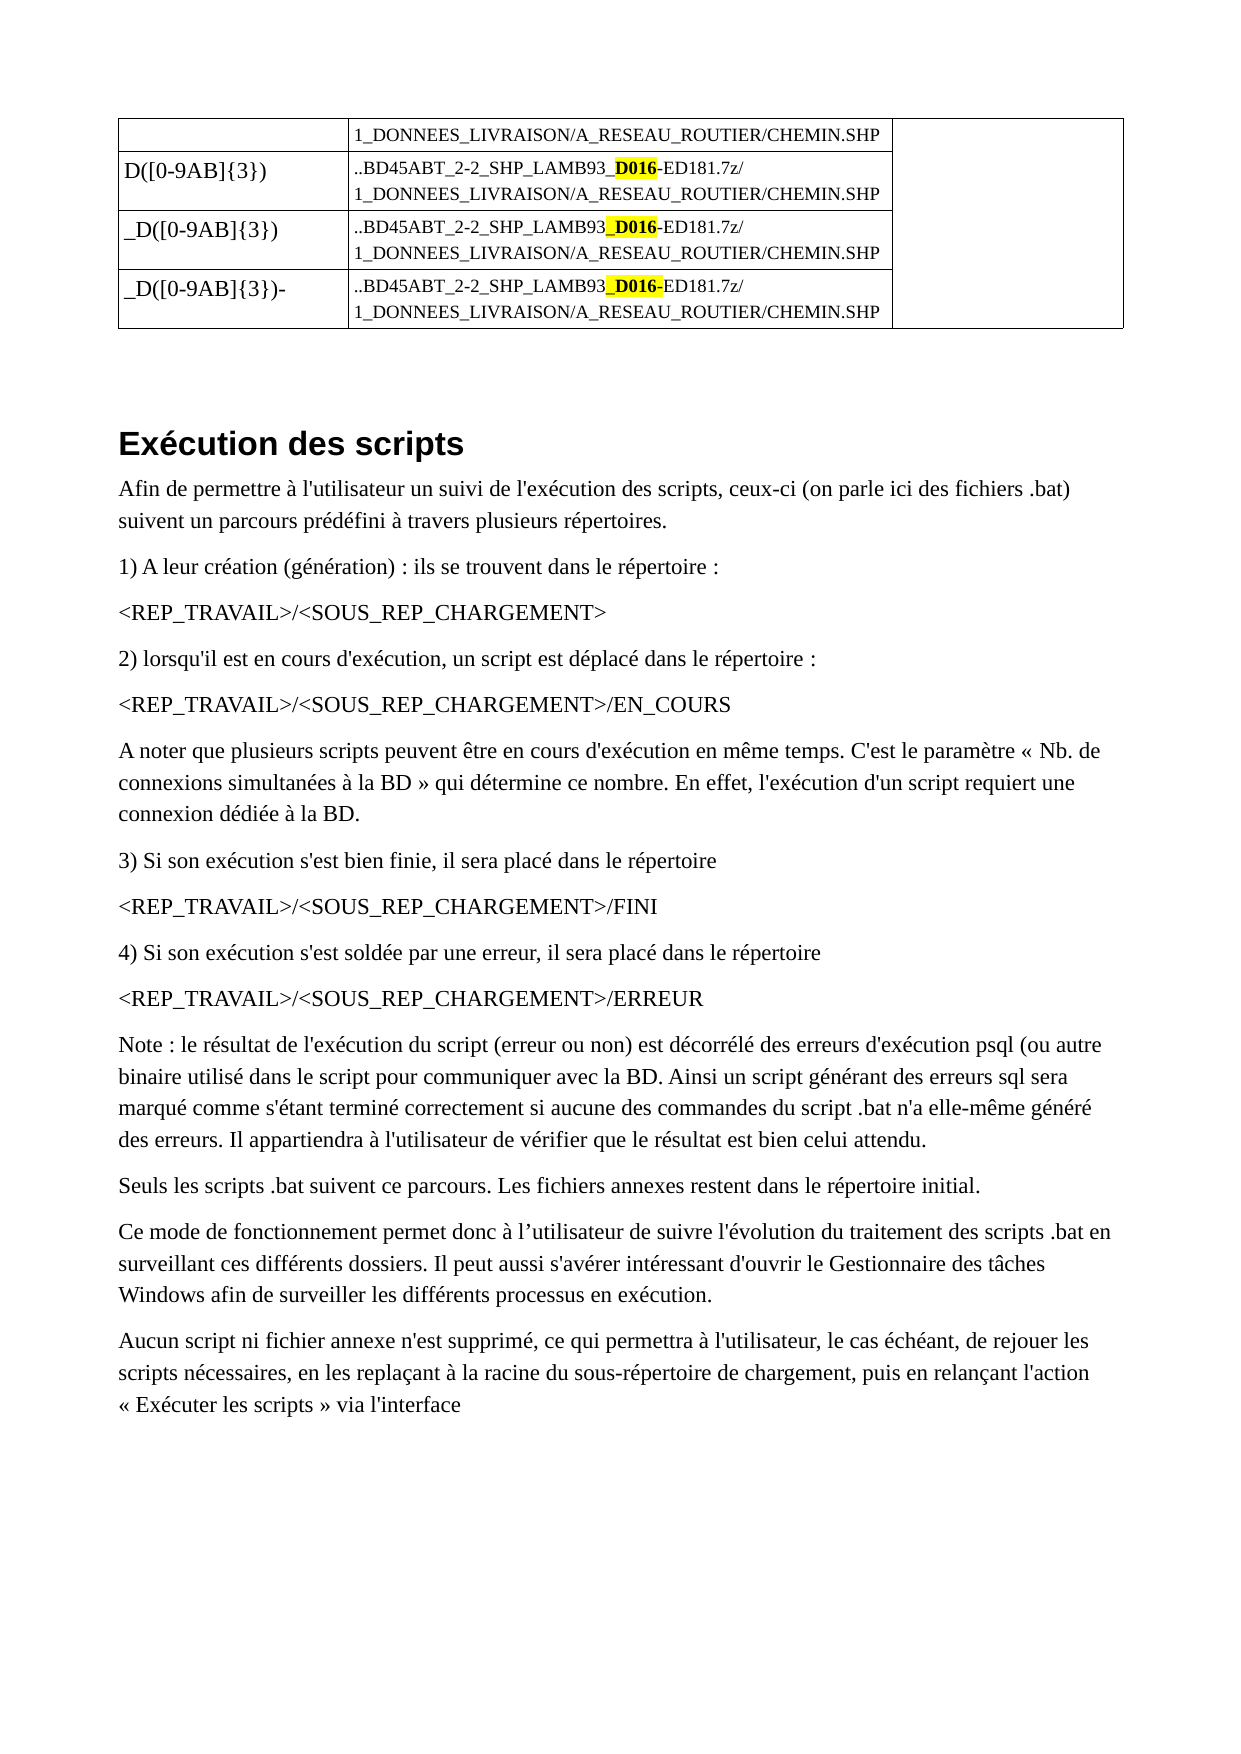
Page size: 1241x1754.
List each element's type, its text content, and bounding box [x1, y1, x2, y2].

table_cell _D([0-9AB]{3})- [119, 270, 348, 328]
table_cell _D([0-9AB]{3}) [119, 211, 348, 269]
table_cell ..BD45ABT_2-2_SHP_LAMB93_D016-ED181.7z/1_DONNEES_LIVRAISON/A_RESEAU_ROUTIER/CHEMIN.SHP [349, 152, 892, 210]
text Afin de permettre à l'utilisateur un suivi de l'exécution des scripts, ceux-ci (on parle ici des fichiers .bat) suivent un parcours prédéfini à travers plusieurs répertoires. [118, 475, 1122, 533]
text Ce mode de fonctionnement permet donc à l’utilisateur de suivre l'évolution du traitement des scripts .bat en surveillant ces différents dossiers. Il peut aussi s'avérer intéressant d'ouvrir le Gestionnaire des tâches Windows afin de surveiller les différents processus en exécution. [118, 1218, 1122, 1308]
text <REP_TRAVAIL>/<SOUS_REP_CHARGEMENT>/EN_COURS [118, 691, 1122, 718]
text 2) lorsqu'il est en cours d'exécution, un script est déplacé dans le répertoire : [118, 645, 1122, 671]
text Aucun script ni fichier annexe n'est supprimé, ce qui permettra à l'utilisateur, le cas échéant, de rejouer les scripts nécessaires, en les replaçant à la racine du sous-répertoire de chargement, puis en relançant l'action « Exécuter les scripts » via l'interface [118, 1327, 1122, 1417]
text <REP_TRAVAIL>/<SOUS_REP_CHARGEMENT>/FINI [118, 893, 1122, 919]
subtitle Exécution des scripts [118, 424, 1122, 463]
table_cell [893, 119, 1123, 328]
text 4) Si son exécution s'est soldée par une erreur, il sera placé dans le répertoire [118, 939, 1122, 965]
text <REP_TRAVAIL>/<SOUS_REP_CHARGEMENT>/ERREUR [118, 985, 1122, 1011]
table_cell 1_DONNEES_LIVRAISON/A_RESEAU_ROUTIER/CHEMIN.SHP [349, 119, 892, 151]
text 1) A leur création (génération) : ils se trouvent dans le répertoire : [118, 553, 1122, 579]
text A noter que plusieurs scripts peuvent être en cours d'exécution en même temps. C'est le paramètre « Nb. de connexions simultanées à la BD » qui détermine ce nombre. En effet, l'exécution d'un script requiert une connexion dédiée à la BD. [118, 737, 1122, 827]
text <REP_TRAVAIL>/<SOUS_REP_CHARGEMENT> [118, 599, 1122, 625]
table_cell ..BD45ABT_2-2_SHP_LAMB93_D016-ED181.7z/1_DONNEES_LIVRAISON/A_RESEAU_ROUTIER/CHEMIN.SHP [349, 211, 892, 269]
text Seuls les scripts .bat suivent ce parcours. Les fichiers annexes restent dans le répertoire initial. [118, 1172, 1122, 1198]
text Note : le résultat de l'exécution du script (erreur ou non) est décorrélé des erreurs d'exécution psql (ou autre binaire utilisé dans le script pour communiquer avec la BD. Ainsi un script générant des erreurs sql sera marqué comme s'étant terminé correctement si aucune des commandes du script .bat n'a elle-même généré des erreurs. Il appartiendra à l'utilisateur de vérifier que le résultat est bien celui attendu. [118, 1031, 1122, 1152]
table_cell D([0-9AB]{3}) [119, 152, 348, 210]
table_cell [119, 119, 348, 151]
text 3) Si son exécution s'est bien finie, il sera placé dans le répertoire [118, 847, 1122, 873]
table_cell ..BD45ABT_2-2_SHP_LAMB93_D016-ED181.7z/1_DONNEES_LIVRAISON/A_RESEAU_ROUTIER/CHEMIN.SHP [349, 270, 892, 328]
